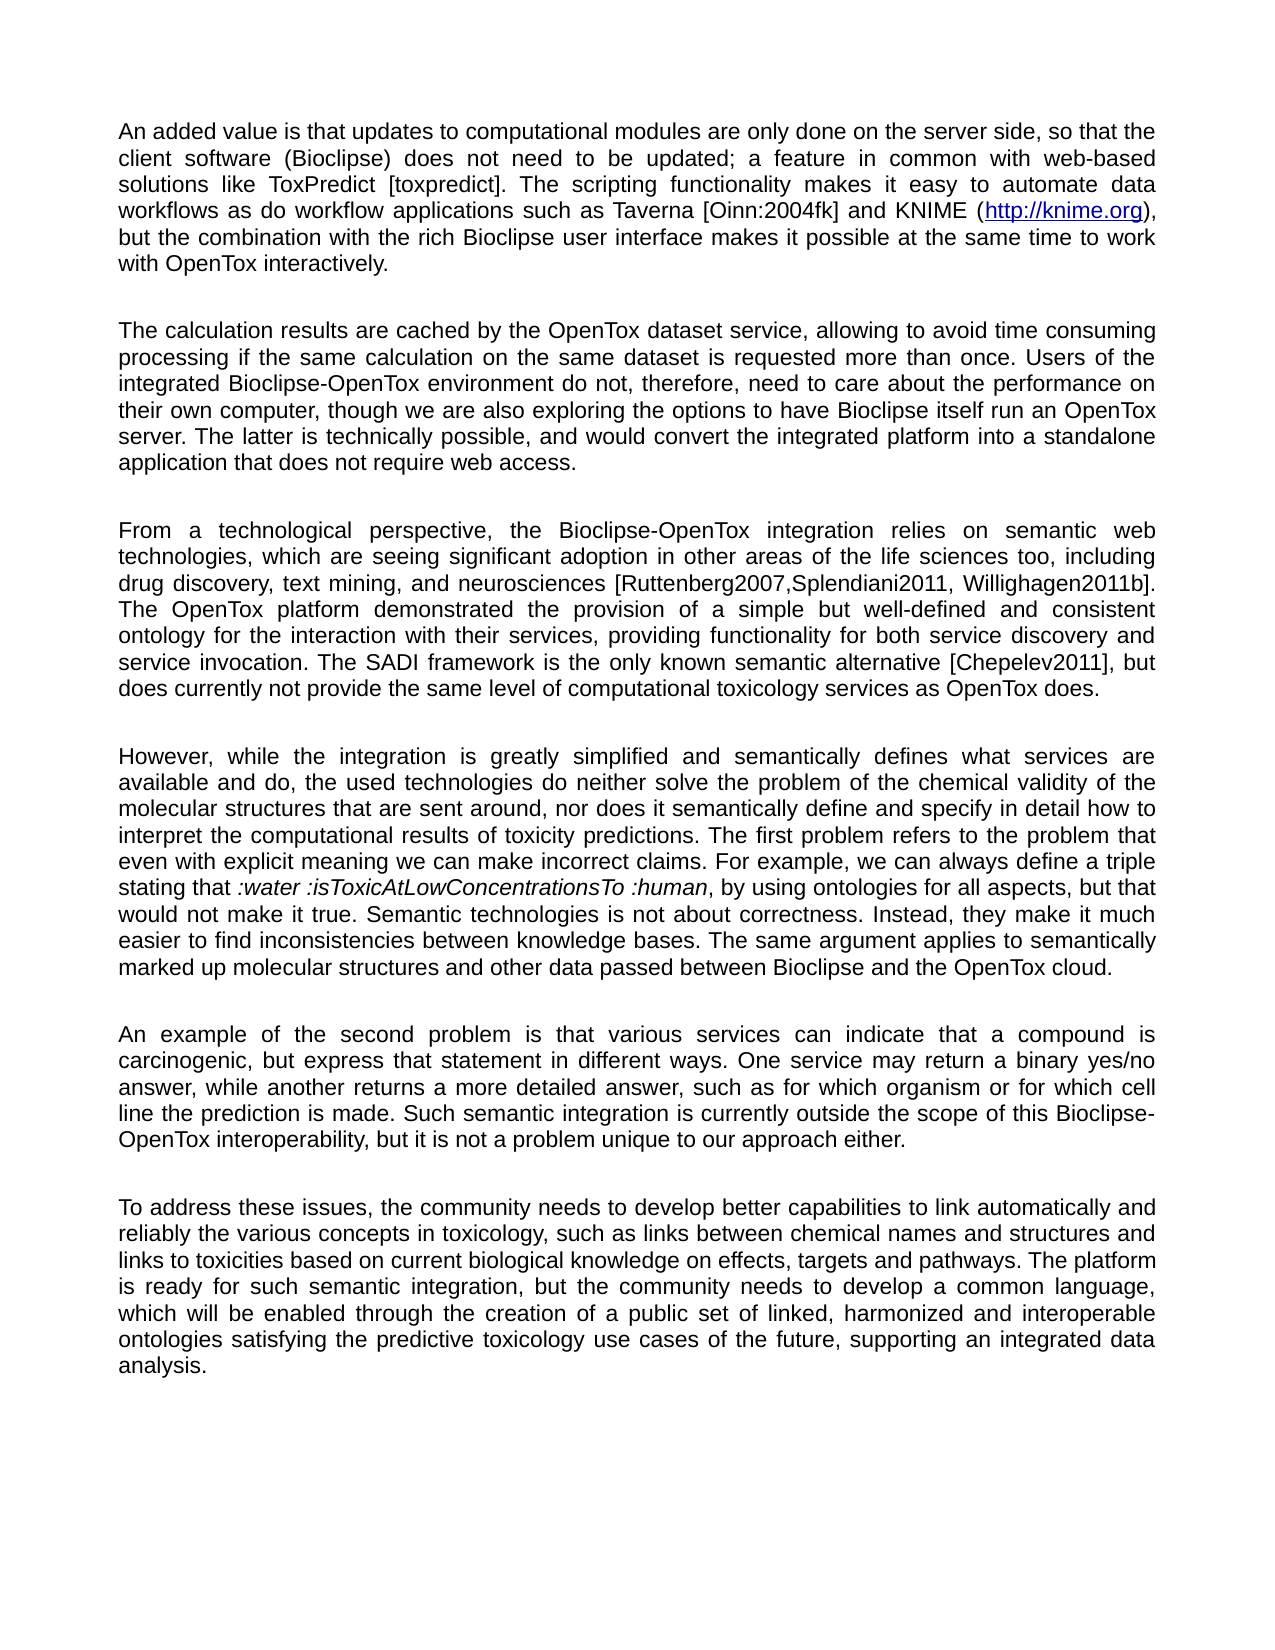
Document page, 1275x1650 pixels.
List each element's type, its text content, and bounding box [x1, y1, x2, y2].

text To address these issues, the community needs to develop better capabilities to link automatically and reliably the various concepts in toxicology, such as links between chemical names and structures and links to toxicities based on current biological knowledge on effects, targets and pathways. The platform is ready for such semantic integration, but the community needs to develop a common language, which will be enabled through the creation of a public set of linked, harmonized and interoperable ontologies satisfying the predictive toxicology use cases of the future, supporting an integrated data analysis. [118, 1194, 1157, 1378]
text An added value is that updates to computational modules are only done on the server side, so that the client software (Bioclipse) does not need to be updated; a feature in common with web-based solutions like ToxPredict [toxpredict]. The scripting functionality makes it easy to automate data workflows as do workflow applications such as Taverna [Oinn:2004fk] and KNIME (http://knime.org), but the combination with the rich Bioclipse user interface makes it possible at the same time to work with OpenTox interactively. [118, 118, 1157, 276]
text An example of the second problem is that various services can indicate that a compound is carcinogenic, but express that statement in different ways. One service may return a binary yes/no answer, while another returns a more detailed answer, such as for which organism or for which cell line the prediction is made. Such semantic integration is currently outside the scope of this Bioclipse-OpenTox interoperability, but it is not a problem unique to our approach either. [118, 1021, 1157, 1153]
text However, while the integration is greatly simplified and semantically defines what services are available and do, the used technologies do neither solve the problem of the chemical validity of the molecular structures that are sent around, nor does it semantically define and specify in detail how to interpret the computational results of toxicity predictions. The first problem refers to the problem that even with explicit meaning we can make incorrect claims. For example, we can always define a triple stating that :water :isToxicAtLowConcentrationsTo :human, by using ontologies for all aspects, but that would not make it true. Semantic technologies is not about correctness. Instead, they make it much easier to find inconsistencies between knowledge bases. The same argument applies to semantically marked up molecular structures and other data passed between Bioclipse and the OpenTox cloud. [118, 743, 1157, 980]
text The calculation results are cached by the OpenTox dataset service, allowing to avoid time consuming processing if the same calculation on the same dataset is requested more than once. Users of the integrated Bioclipse-OpenTox environment do not, therefore, need to care about the performance on their own computer, though we are also exploring the options to have Bioclipse itself run an OpenTox server. The latter is technically possible, and would convert the integrated platform into a standalone application that does not require web access. [118, 317, 1157, 476]
text From a technological perspective, the Bioclipse-OpenTox integration relies on semantic web technologies, which are seeing significant adoption in other areas of the life sciences too, including drug discovery, text mining, and neurosciences [Ruttenberg2007,Splendiani2011, Willighagen2011b]. The OpenTox platform demonstrated the provision of a simple but well-defined and consistent ontology for the interaction with their services, providing functionality for both service discovery and service invocation. The SADI framework is the only known semantic alternative [Chepelev2011], but does currently not provide the same level of computational toxicology services as OpenTox does. [118, 517, 1157, 701]
